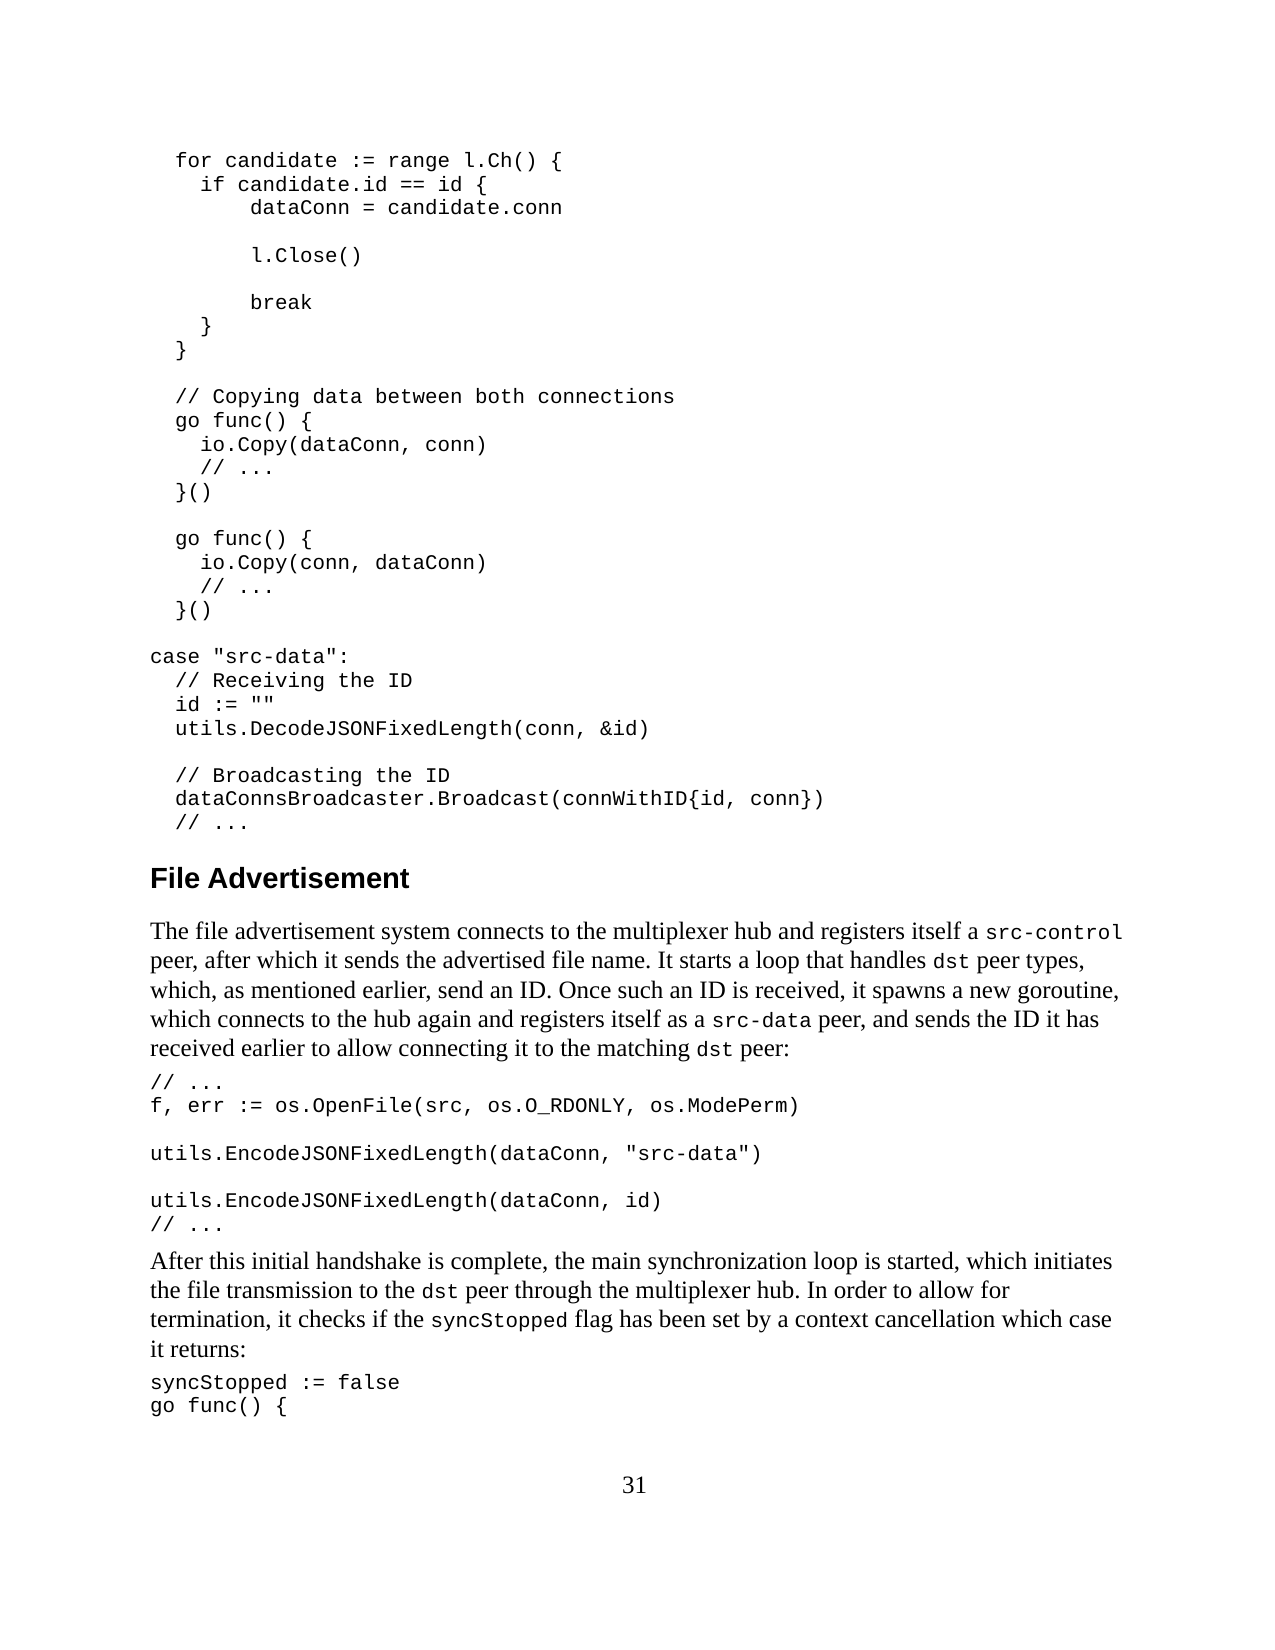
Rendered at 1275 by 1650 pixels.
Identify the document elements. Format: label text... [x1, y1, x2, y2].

text utils.EncodeJSONFixedLength(dataConn, id) [150, 1190, 1125, 1214]
text io.Copy(conn, dataConn) [150, 552, 1125, 576]
text The file advertisement system connects to the multiplexer hub and registers itself a src-control peer, after which it sends the advertised file name. It starts a loop that handles dst peer types, which, as mentioned earlier, send an ID. Once such an ID is received, it spawns a new goroutine, which connects to the hub again and registers itself as a src-data peer, and sends the ID it has received earlier to allow connecting it to the matching dst peer: [150, 916, 1125, 1063]
text syncStopped := false [150, 1372, 1125, 1396]
text go func() { [150, 528, 1125, 552]
text }() [150, 599, 1125, 623]
text id := "" [150, 694, 1125, 717]
text dataConnsBroadcaster.Broadcast(connWithID{id, conn}) [150, 788, 1125, 812]
text // ... [150, 457, 1125, 481]
text // Broadcasting the ID [150, 765, 1125, 788]
text break [150, 292, 1125, 316]
text // Receiving the ID [150, 670, 1125, 694]
text l.Close() [150, 244, 1125, 268]
text } [150, 339, 1125, 363]
text // ... [150, 1072, 1125, 1095]
text if candidate.id == id { [150, 174, 1125, 197]
text io.Copy(dataConn, conn) [150, 434, 1125, 457]
text }() [150, 481, 1125, 505]
text dataConn = candidate.conn [150, 197, 1125, 221]
text go func() { [150, 410, 1125, 434]
text // ... [150, 576, 1125, 599]
text // ... [150, 812, 1125, 836]
text } [150, 316, 1125, 339]
text for candidate := range l.Ch() { [150, 150, 1125, 174]
text // ... [150, 1214, 1125, 1237]
text go func() { [150, 1396, 1125, 1419]
text After this initial handshake is complete, the main synchronization loop is started, which initiates the file transmission to the dst peer through the multiplexer hub. In order to allow for termination, it checks if the syncStopped flag has been set by a context cancellation which case it returns: [150, 1246, 1125, 1363]
text // Copying data between both connections [150, 386, 1125, 410]
text case "src-data": [150, 647, 1125, 670]
text f, err := os.OpenFile(src, os.O_RDONLY, os.ModePerm) [150, 1095, 1125, 1119]
text utils.EncodeJSONFixedLength(dataConn, "src-data") [150, 1143, 1125, 1166]
text utils.DecodeJSONFixedLength(conn, &id) [150, 717, 1125, 741]
subtitle File Advertisement [150, 861, 1125, 894]
